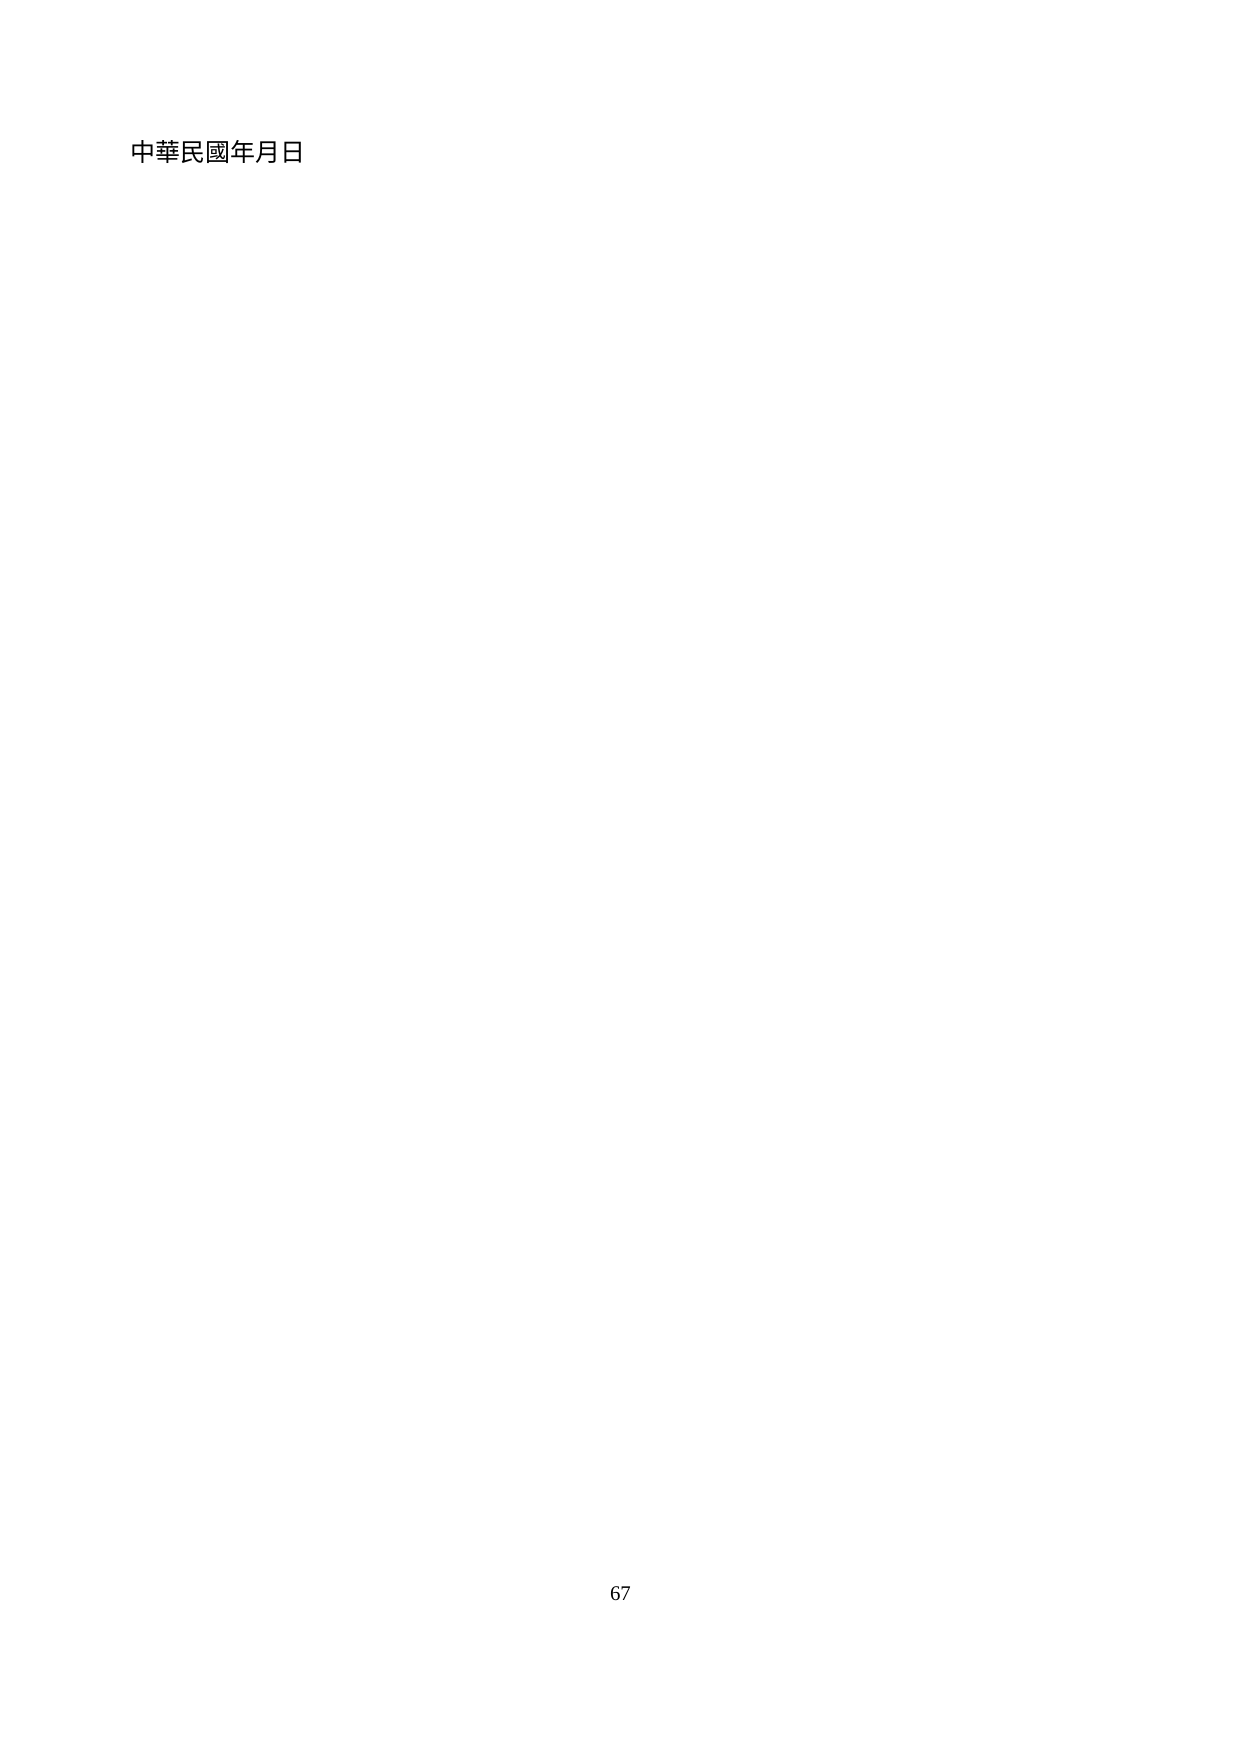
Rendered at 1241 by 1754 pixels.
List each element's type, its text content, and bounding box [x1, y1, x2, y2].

text 中華民國年月日 [130, 109, 1110, 172]
